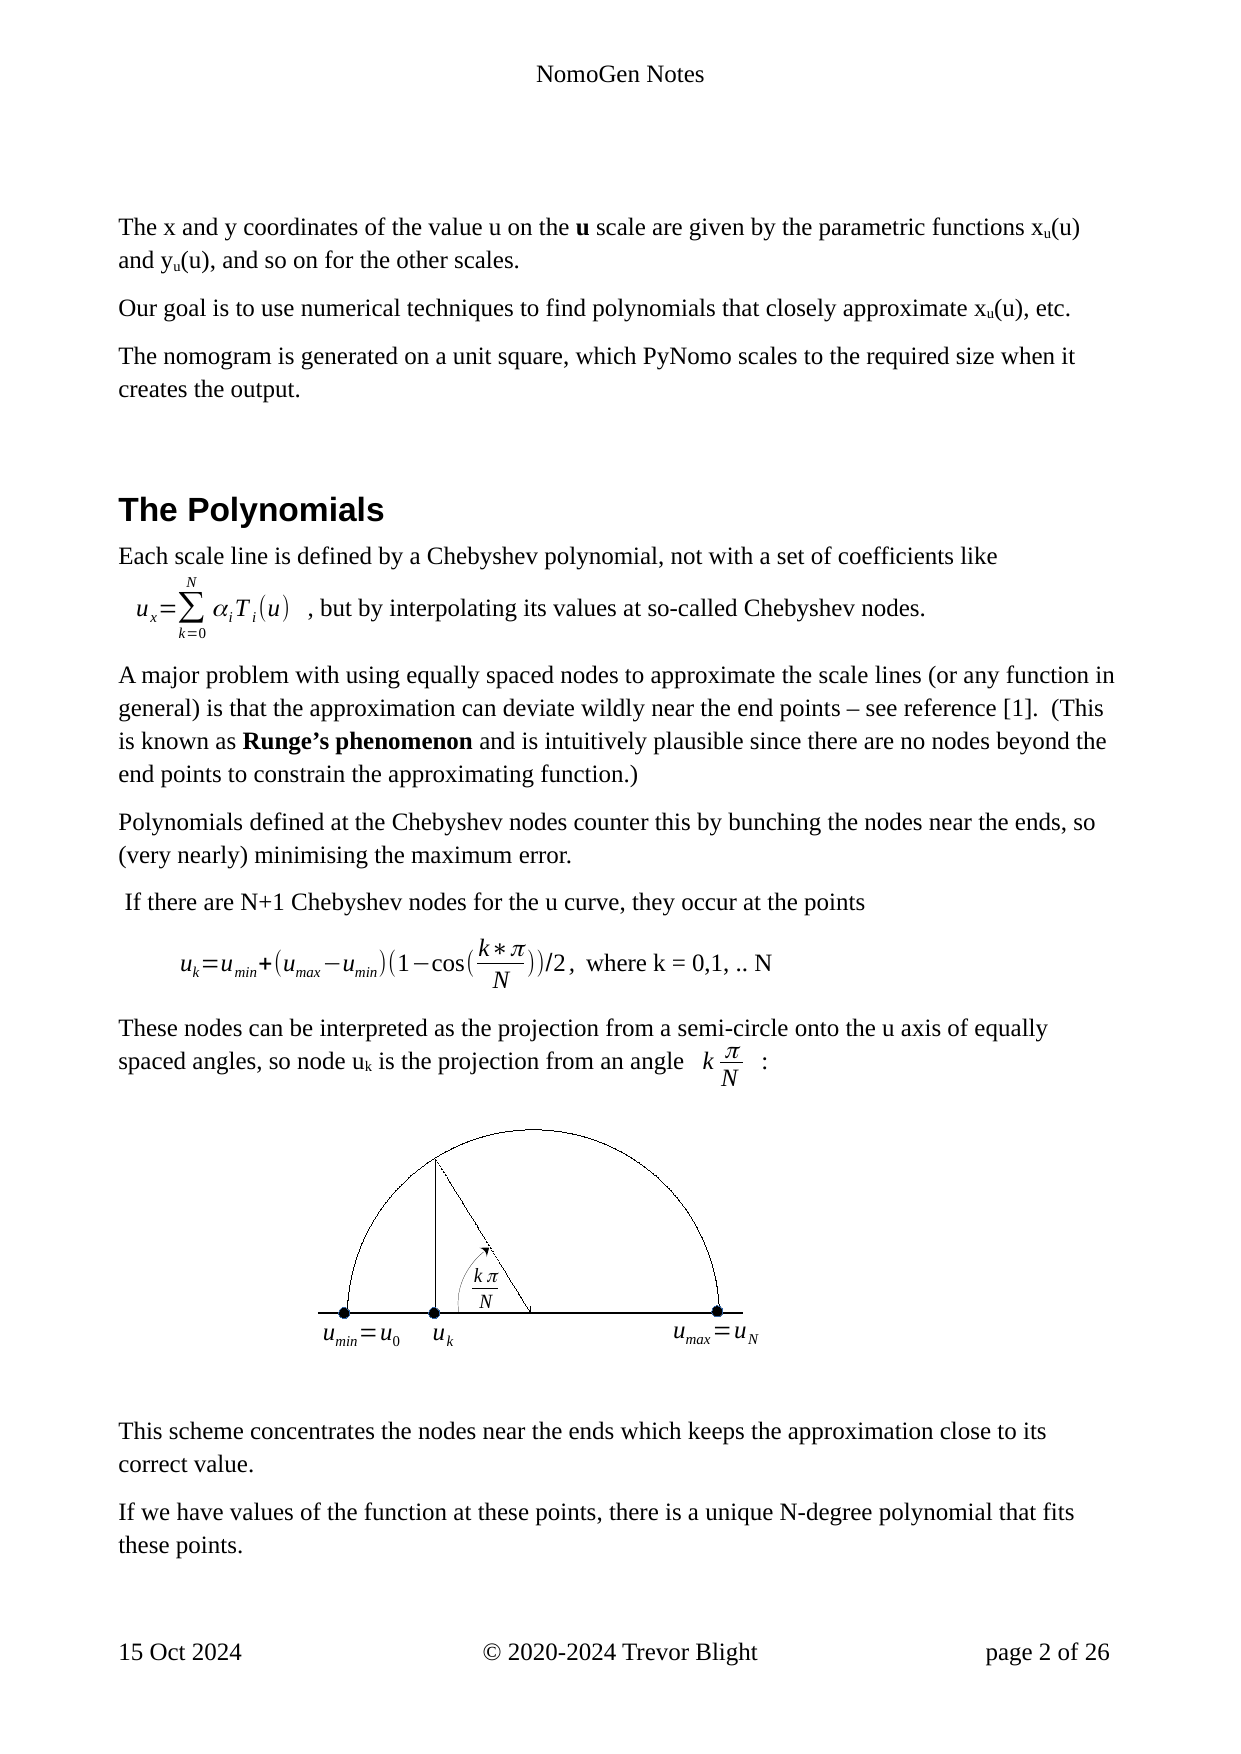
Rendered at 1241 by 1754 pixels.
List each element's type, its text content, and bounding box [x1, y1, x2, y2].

text Each scale line is defined by a Chebyshev polynomial, not with a set of coefficients like, but by interpolating its values at so-called Chebyshev nodes. [118, 541, 1122, 641]
text These nodes can be interpreted as the projection from a semi-circle onto the u axis of equally spaced angles, so node uk is the projection from an angle: [118, 1013, 1122, 1092]
text The x and y coordinates of the value u on the u scale are given by the parametric functions xu(u) and yu(u), and so on for the other scales. [118, 212, 1122, 274]
text This scheme concentrates the nodes near the ends which keeps the approximation close to its correct value. [118, 1416, 1122, 1478]
text The nomogram is generated on a unit square, which PyNomo scales to the required size when it creates the output. [118, 341, 1122, 402]
text Polynomials defined at the Chebyshev nodes counter this by bunching the nodes near the ends, so (very nearly) minimising the maximum error. [118, 807, 1122, 868]
text If there are N+1 Chebyshev nodes for the u curve, they occur at the points [118, 887, 1122, 916]
subtitle The Polynomials [118, 490, 1122, 528]
text Our goal is to use numerical techniques to find polynomials that closely approximate xu(u), etc. [118, 293, 1122, 322]
text A major problem with using equally spaced nodes to approximate the scale lines (or any function in general) is that the approximation can deviate wildly near the end points – see reference [6]. (This is known as Runge’s phenomenon and is intuitively plausible since there are no nodes beyond the end points to constrain the approximating function.) [118, 660, 1122, 788]
text If we have values of the function at these points, there is a unique N-degree polynomial that fits these points. [118, 1497, 1122, 1559]
